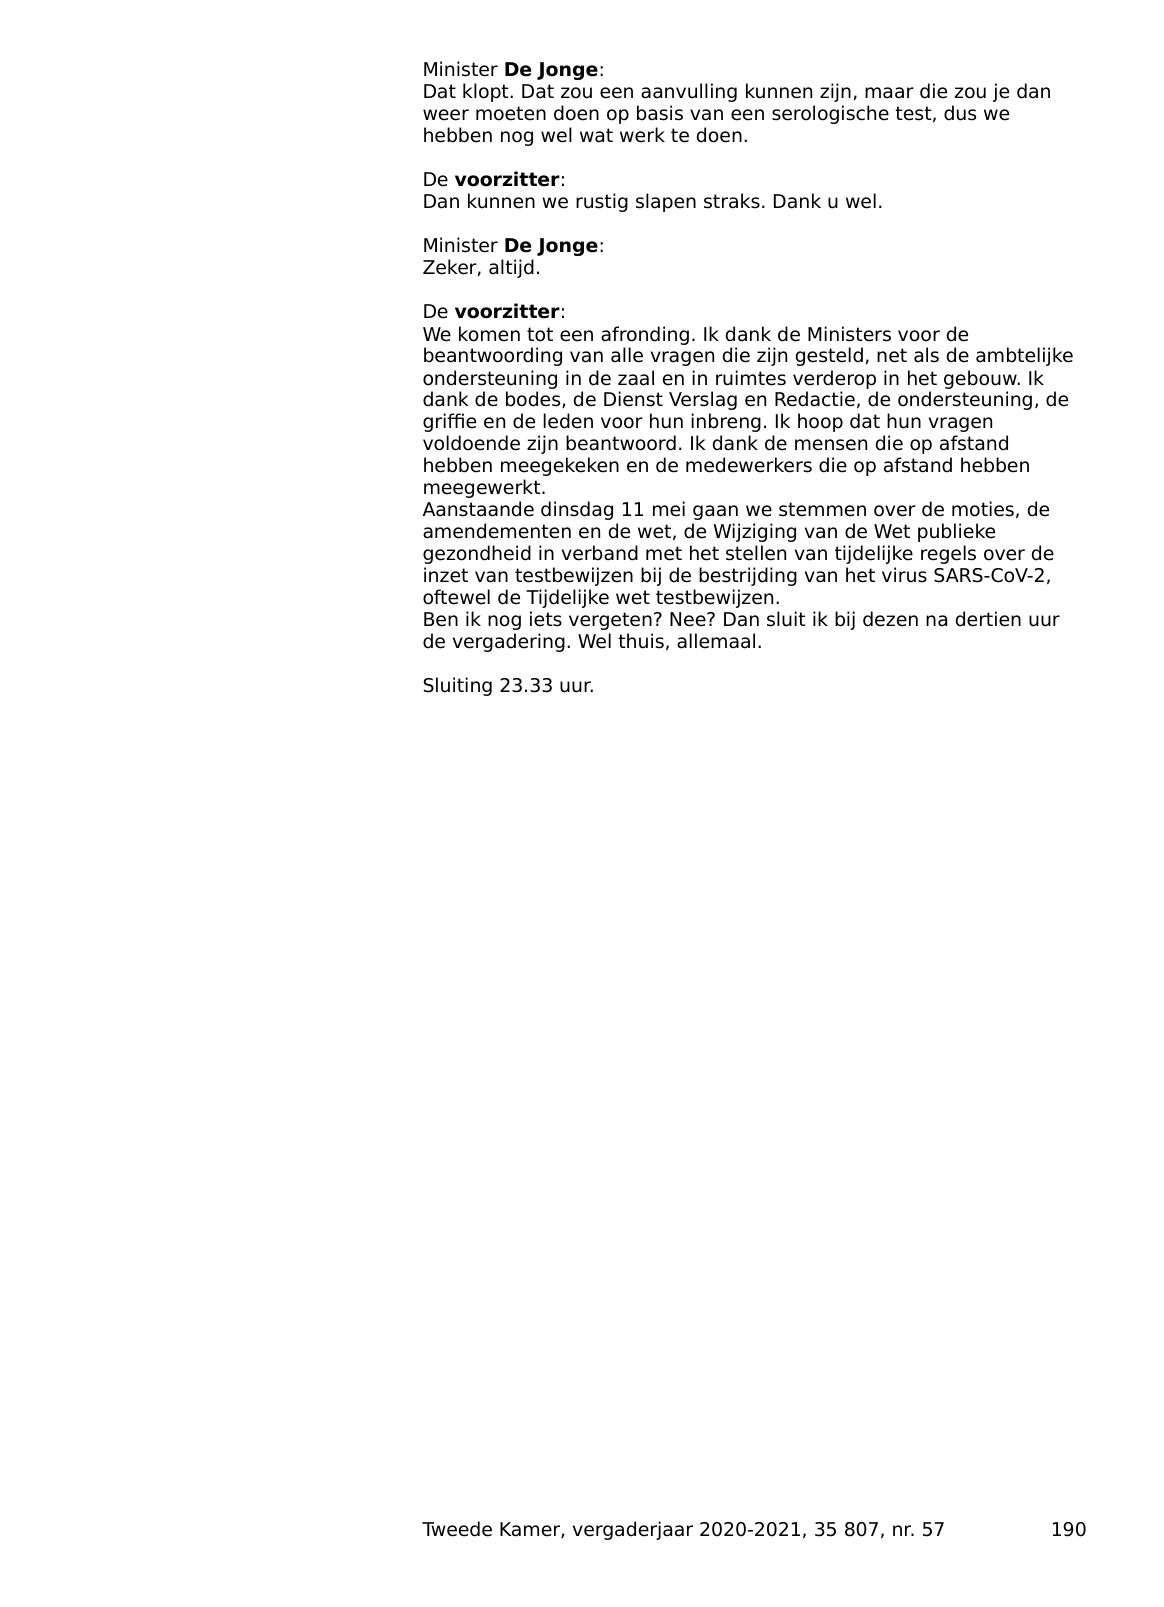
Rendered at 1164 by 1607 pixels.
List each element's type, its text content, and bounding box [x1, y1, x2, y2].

text Minister De Jonge: [422, 235, 1087, 257]
text Dat klopt. Dat zou een aanvulling kunnen zijn, maar die zou je dan weer moeten doen op basis van een serologische test, dus we hebben nog wel wat werk te doen. [422, 81, 1087, 147]
text De voorzitter: [422, 301, 1087, 323]
text De voorzitter: [422, 169, 1087, 191]
text Sluiting 23.33 uur. [422, 675, 1087, 697]
text Zeker, altijd. [422, 257, 1087, 279]
text Ben ik nog iets vergeten? Nee? Dan sluit ik bij dezen na dertien uur de vergadering. Wel thuis, allemaal. [422, 609, 1087, 653]
text We komen tot een afronding. Ik dank de Ministers voor de beantwoording van alle vragen die zijn gesteld, net als de ambtelijke ondersteuning in de zaal en in ruimtes verderop in het gebouw. Ik dank de bodes, de Dienst Verslag en Redactie, de ondersteuning, de griffie en de leden voor hun inbreng. Ik hoop dat hun vragen voldoende zijn beantwoord. Ik dank de mensen die op afstand hebben meegekeken en de medewerkers die op afstand hebben meegewerkt. [422, 323, 1087, 499]
text Aanstaande dinsdag 11 mei gaan we stemmen over de moties, de amendementen en de wet, de Wijziging van de Wet publieke gezondheid in verband met het stellen van tijdelijke regels over de inzet van testbewijzen bij de bestrijding van het virus SARS-CoV-2, oftewel de Tijdelijke wet testbewijzen. [422, 499, 1087, 609]
text Minister De Jonge: [422, 59, 1087, 81]
text Dan kunnen we rustig slapen straks. Dank u wel. [422, 191, 1087, 213]
